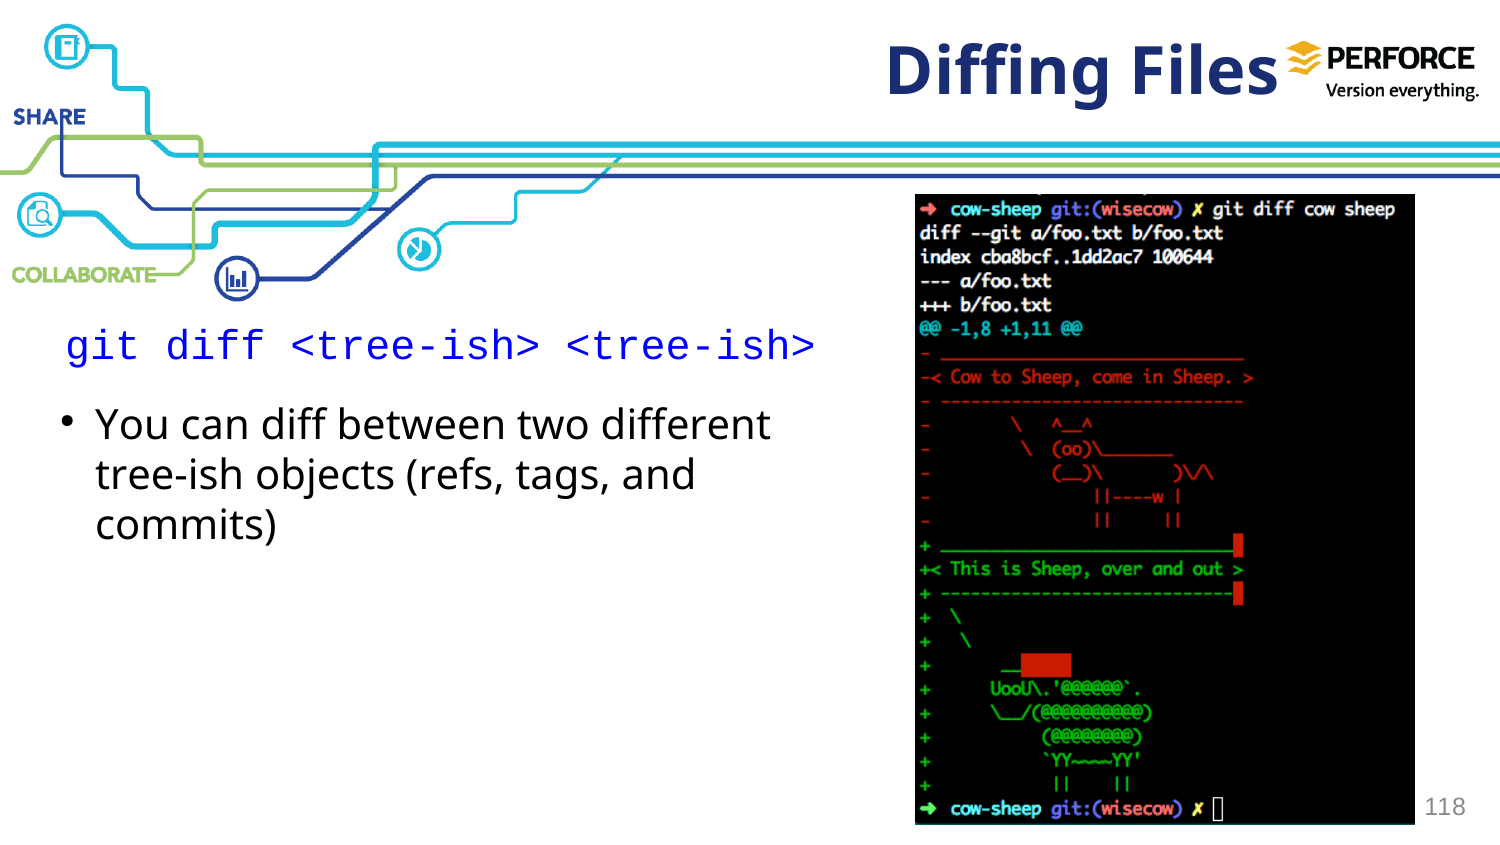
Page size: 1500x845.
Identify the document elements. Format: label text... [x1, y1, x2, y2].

picture [0, 0, 1500, 845]
text_box git diff <tree-ish> <tree-ish> [15, 310, 915, 376]
text_box You can diff between two different tree-ish objects (refs, tags, and commits) [45, 390, 826, 845]
text_box [1131, 782, 1482, 828]
title Diffing Files [870, 0, 1321, 196]
